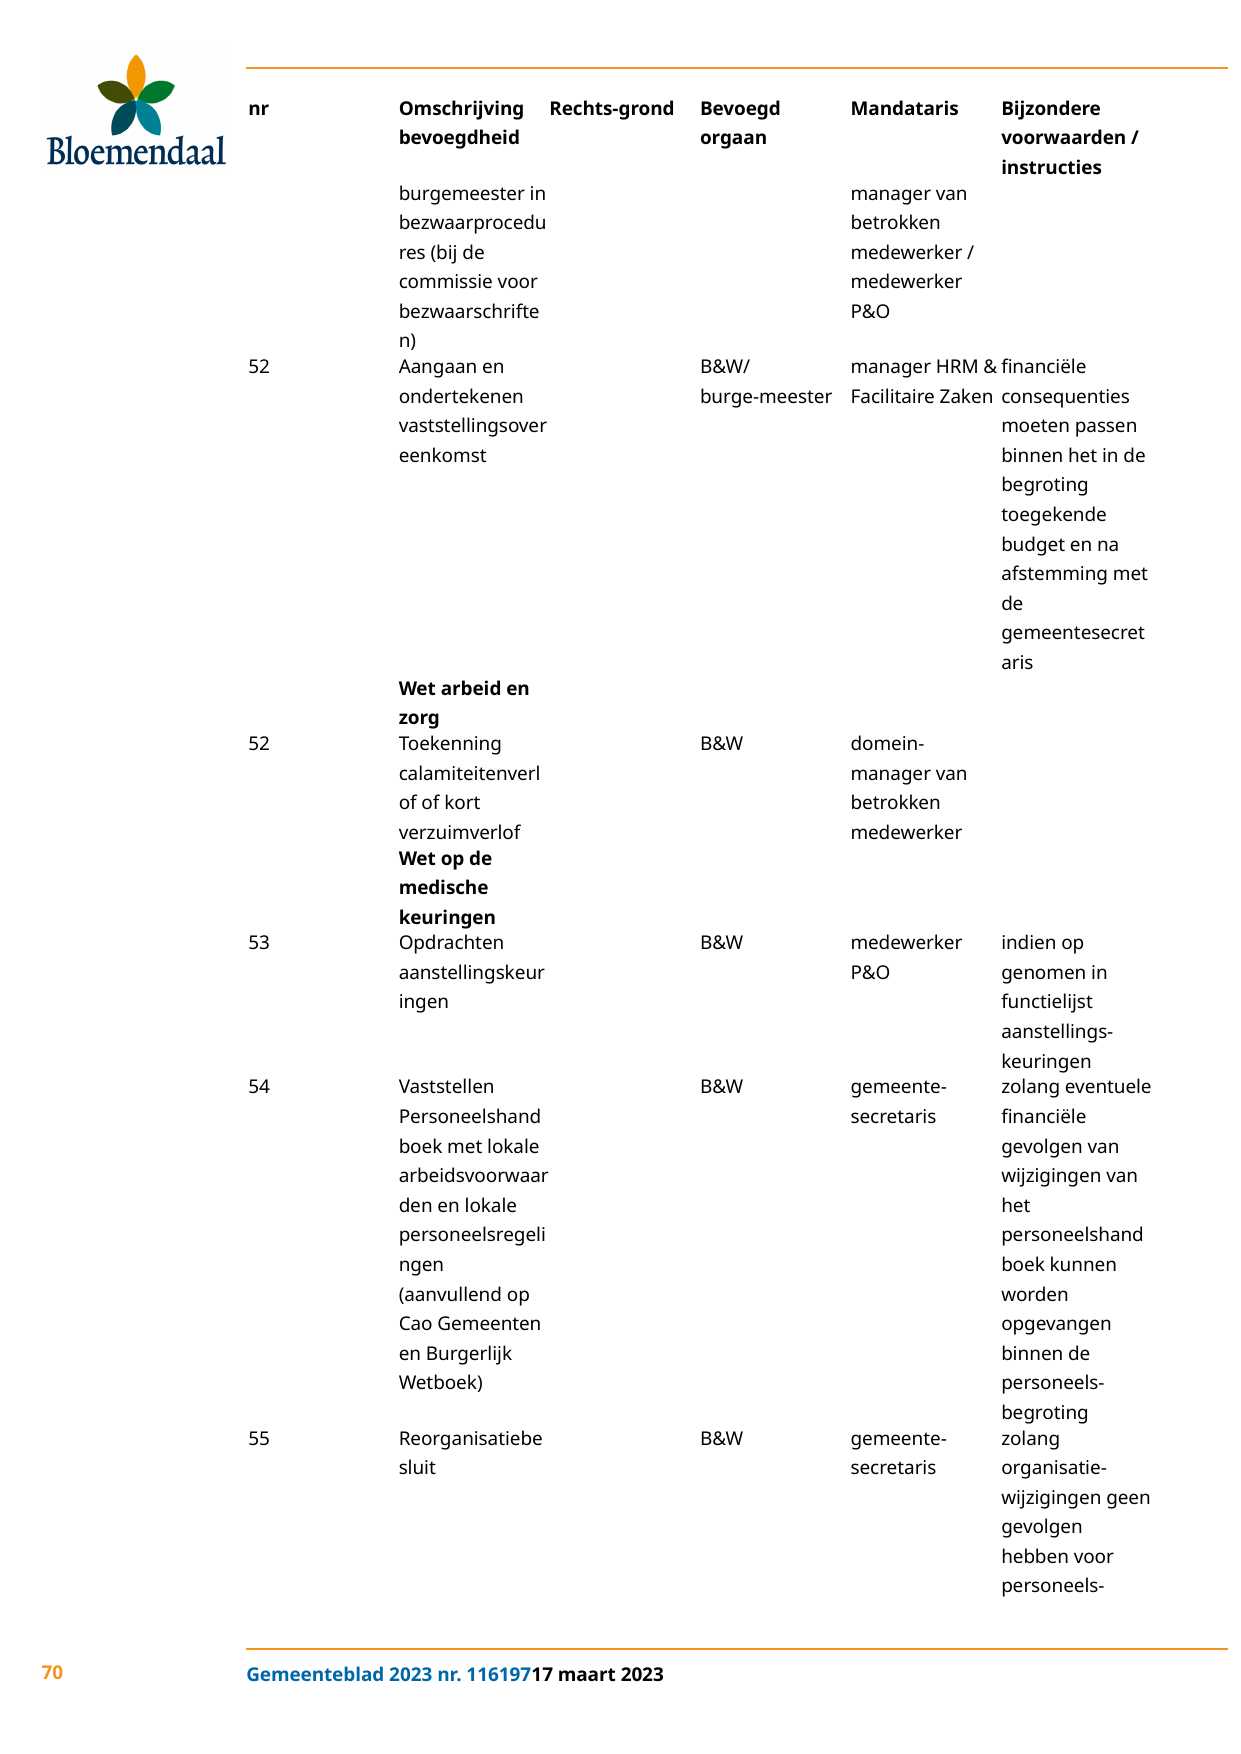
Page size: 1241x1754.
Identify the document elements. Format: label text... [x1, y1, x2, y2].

table_cell Wet op de medische keuringen [399, 845, 549, 929]
table_cell [1001, 730, 1152, 845]
table_cell [549, 845, 700, 929]
table_header Bevoegd orgaan [700, 95, 850, 180]
table_cell Toekenning calamiteitenverlof of kort verzuimverlof [399, 730, 549, 845]
table_cell medewerker P&O [850, 930, 1001, 1074]
table_cell [549, 730, 700, 845]
table_cell B&W [700, 930, 850, 1074]
table_cell B&W/ burge-meester [700, 353, 850, 675]
table_cell [248, 845, 398, 929]
table_header Bijzondere voorwaarden / instructies [1001, 95, 1152, 180]
table_cell [850, 845, 1001, 929]
table_cell [549, 353, 700, 675]
table_cell burgemeester in bezwaarprocedures (bij de commissie voor bezwaarschriften) [399, 180, 549, 353]
table_cell manager van betrokken medewerker / medewerker P&O [850, 180, 1001, 353]
table_cell [1001, 180, 1152, 353]
table_cell [700, 675, 850, 730]
table_cell domein-manager van betrokken medewerker [850, 730, 1001, 845]
table_cell [248, 675, 398, 730]
table_cell manager HRM & Facilitaire Zaken [850, 353, 1001, 675]
table_cell 53 [248, 930, 398, 1074]
table_cell [1001, 845, 1152, 929]
table_cell Aangaan en ondertekenen vaststellingsovereenkomst [399, 353, 549, 675]
table_cell [700, 180, 850, 353]
table_cell Wet arbeid en zorg [399, 675, 549, 730]
table_header Rechts-grond [549, 95, 700, 180]
table_cell gemeente-secretaris [850, 1074, 1001, 1425]
table_cell [549, 675, 700, 730]
picture [41, 47, 231, 172]
table_cell 52 [248, 730, 398, 845]
table_cell [700, 845, 850, 929]
table_cell [248, 180, 398, 353]
table_cell indien op genomen in functielijst aanstellings-keuringen [1001, 930, 1152, 1074]
table_cell gemeente-secretaris [850, 1425, 1001, 1598]
table_cell B&W [700, 1425, 850, 1598]
table_cell 55 [248, 1425, 398, 1598]
table_cell zolang eventuele financiële gevolgen van wijzigingen van het personeelshandboek kunnen worden opgevangen binnen de personeels-begroting [1001, 1074, 1152, 1425]
table_header Omschrijving bevoegdheid [399, 95, 549, 180]
table_cell financiële consequenties moeten passen binnen het in de begroting toegekende budget en na afstemming met de gemeentesecretaris [1001, 353, 1152, 675]
table_cell 54 [248, 1074, 398, 1425]
table_cell [549, 1425, 700, 1598]
table_header Mandataris [850, 95, 1001, 180]
table_cell [549, 1074, 700, 1425]
table_cell Vaststellen Personeelshandboek met lokale arbeidsvoorwaarden en lokale personeelsregelingen (aanvullend op Cao Gemeenten en Burgerlijk Wetboek) [399, 1074, 549, 1425]
table_cell [850, 675, 1001, 730]
table_cell Reorganisatiebesluit [399, 1425, 549, 1598]
table_cell 52 [248, 353, 398, 675]
table_cell zolang organisatie-wijzigingen geen gevolgen hebben voor personeels- [1001, 1425, 1152, 1598]
table_cell [549, 180, 700, 353]
table_cell B&W [700, 1074, 850, 1425]
table_cell [549, 930, 700, 1074]
table_cell [1001, 675, 1152, 730]
table_header nr [248, 95, 398, 180]
table_cell Opdrachten aanstellingskeuringen [399, 930, 549, 1074]
table_cell B&W [700, 730, 850, 845]
